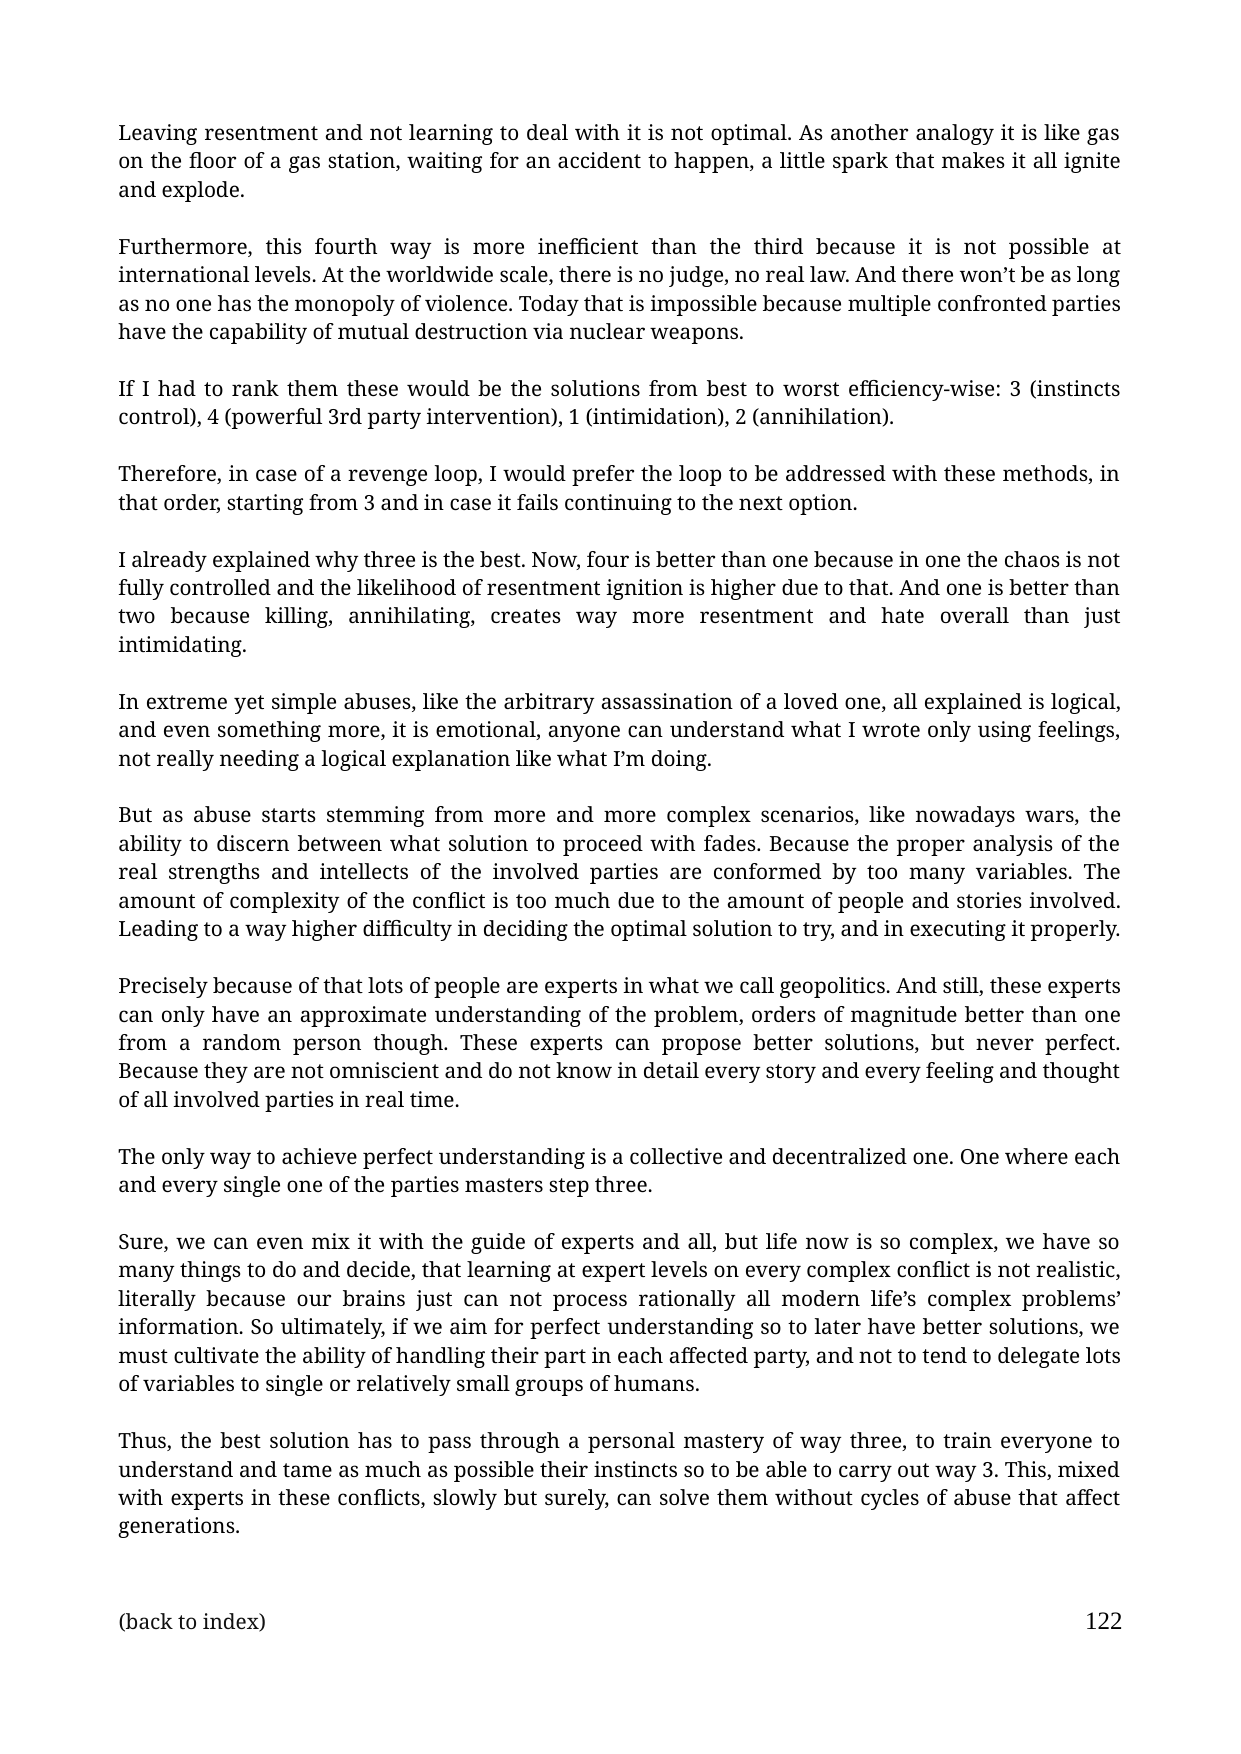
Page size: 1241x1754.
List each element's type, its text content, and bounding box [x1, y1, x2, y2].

text Leaving resentment and not learning to deal with it is not optimal. As another analogy it is like gas on the floor of a gas station, waiting for an accident to happen, a little spark that makes it all ignite and explode. [118, 118, 1122, 203]
text Furthermore, this fourth way is more inefficient than the third because it is not possible at international levels. At the worldwide scale, there is no judge, no real law. And there won’t be as long as no one has the monopoly of violence. Today that is impossible because multiple confronted parties have the capability of mutual destruction via nuclear weapons. [118, 232, 1122, 346]
text Precisely because of that lots of people are experts in what we call geopolitics. And still, these experts can only have an approximate understanding of the problem, orders of magnitude better than one from a random person though. These experts can propose better solutions, but never perfect. Because they are not omniscient and do not know in detail every story and every feeling and thought of all involved parties in real time. [118, 971, 1122, 1113]
text Sure, we can even mix it with the guide of experts and all, but life now is so complex, we have so many things to do and decide, that learning at expert levels on every complex conflict is not realistic, literally because our brains just can not process rationally all modern life’s complex problems’ information. So ultimately, if we aim for perfect understanding so to later have better solutions, we must cultivate the ability of handling their part in each affected party, and not to tend to delegate lots of variables to single or relatively small groups of humans. [118, 1227, 1122, 1398]
text Thus, the best solution has to pass through a personal mastery of way three, to train everyone to understand and tame as much as possible their instincts so to be able to carry out way 3. This, mixed with experts in these conflicts, slowly but surely, can solve them without cycles of abuse that affect generations. [118, 1426, 1122, 1540]
text If I had to rank them these would be the solutions from best to worst efficiency-wise: 3 (instincts control), 4 (powerful 3rd party intervention), 1 (intimidation), 2 (annihilation). [118, 374, 1122, 431]
text The only way to achieve perfect understanding is a collective and decentralized one. One where each and every single one of the parties masters step three. [118, 1142, 1122, 1199]
text Therefore, in case of a revenge loop, I would prefer the loop to be addressed with these methods, in that order, starting from 3 and in case it fails continuing to the next option. [118, 459, 1122, 516]
text In extreme yet simple abuses, like the arbitrary assassination of a loved one, all explained is logical, and even something more, it is emotional, anyone can understand what I wrote only using feelings, not really needing a logical explanation like what I’m doing. [118, 687, 1122, 772]
text I already explained why three is the best. Now, four is better than one because in one the chaos is not fully controlled and the likelihood of resentment ignition is higher due to that. And one is better than two because killing, annihilating, creates way more resentment and hate overall than just intimidating. [118, 545, 1122, 658]
text But as abuse starts stemming from more and more complex scenarios, like nowadays wars, the ability to discern between what solution to proceed with fades. Because the proper analysis of the real strengths and intellects of the involved parties are conformed by too many variables. The amount of complexity of the conflict is too much due to the amount of people and stories involved. Leading to a way higher difficulty in deciding the optimal solution to try, and in executing it properly. [118, 801, 1122, 943]
